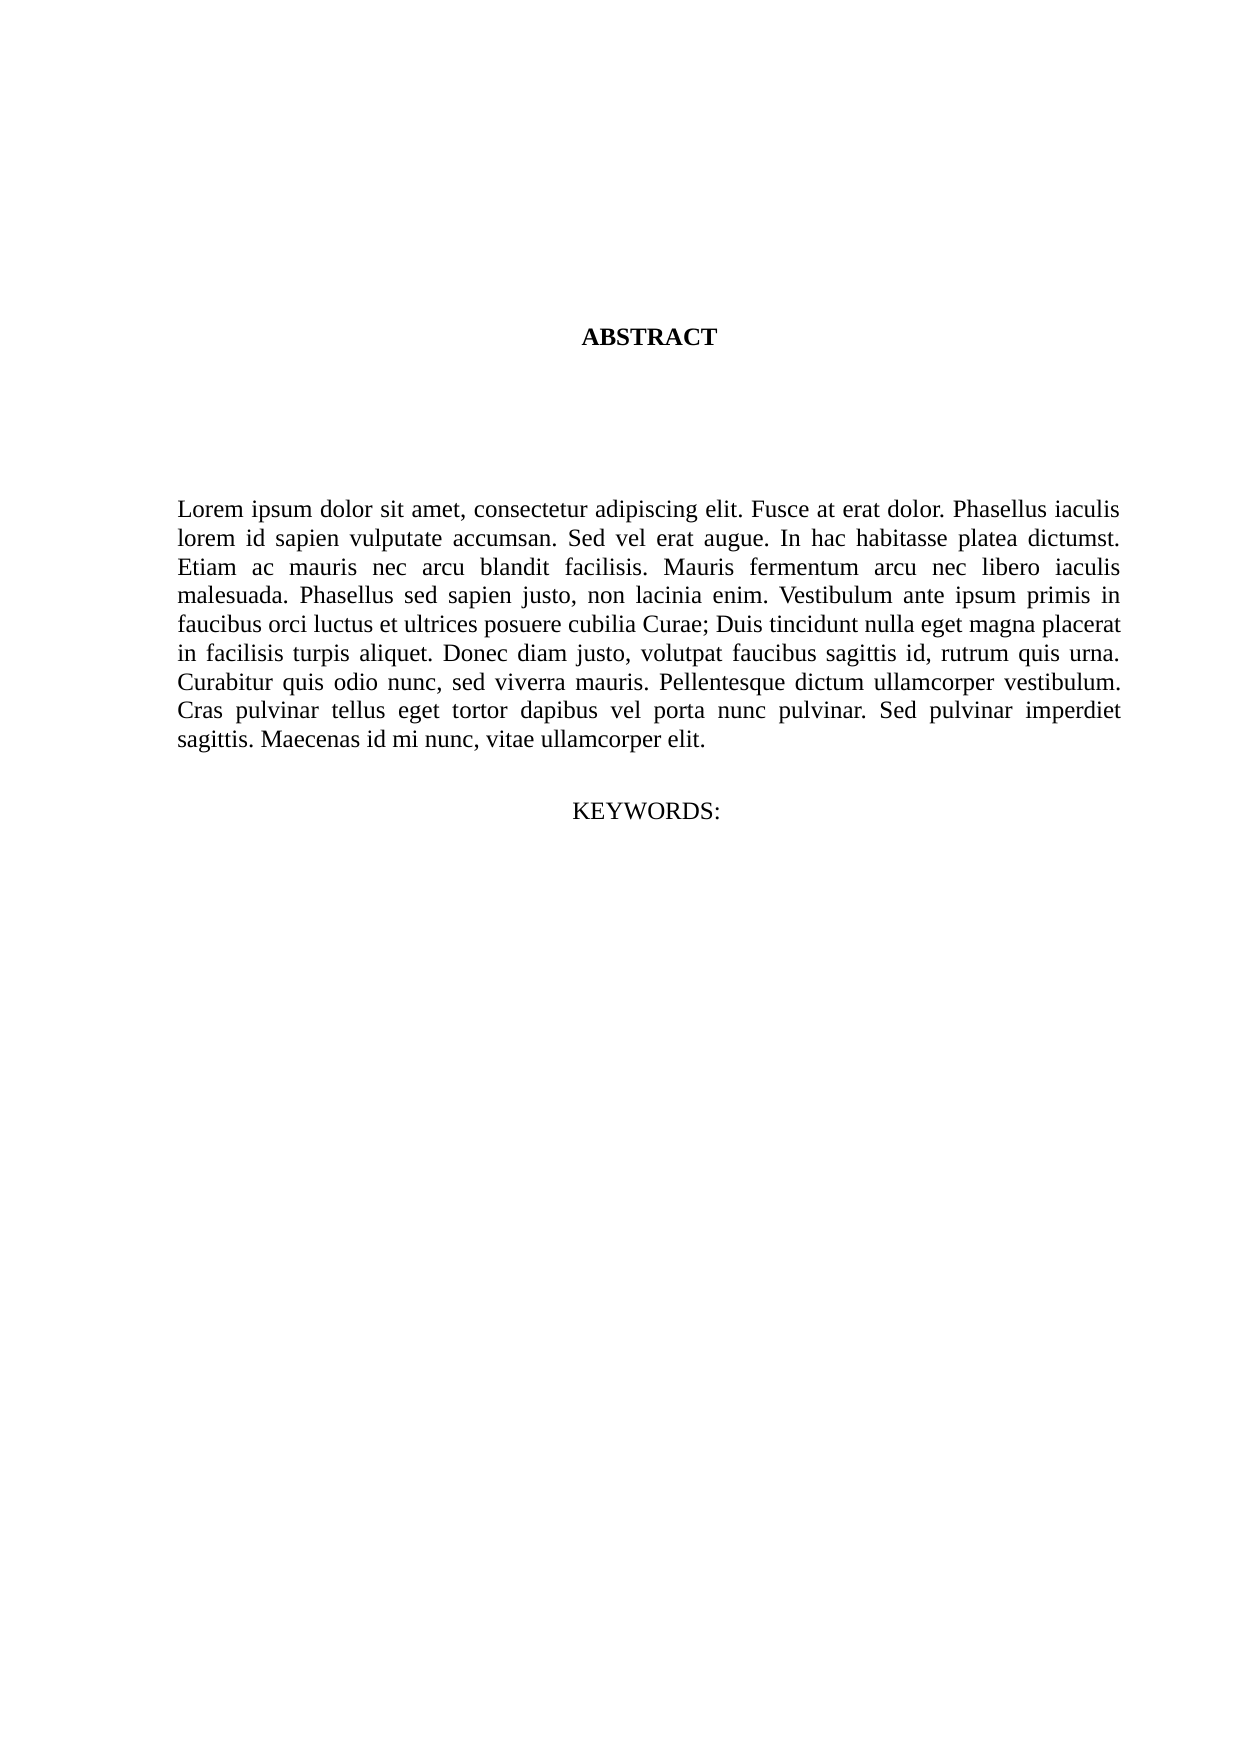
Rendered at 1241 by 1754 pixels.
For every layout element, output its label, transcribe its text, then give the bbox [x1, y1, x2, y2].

text ABSTRACT [177, 322, 1122, 350]
text KEYWORDS: [177, 796, 1122, 825]
text Lorem ipsum dolor sit amet, consectetur adipiscing elit. Fusce at erat dolor. Phasellus iaculis lorem id sapien vulputate accumsan. Sed vel erat augue. In hac habitasse platea dictumst. Etiam ac mauris nec arcu blandit facilisis. Mauris fermentum arcu nec libero iaculis malesuada. Phasellus sed sapien justo, non lacinia enim. Vestibulum ante ipsum primis in faucibus orci luctus et ultrices posuere cubilia Curae; Duis tincidunt nulla eget magna placerat in facilisis turpis aliquet. Donec diam justo, volutpat faucibus sagittis id, rutrum quis urna. Curabitur quis odio nunc, sed viverra mauris. Pellentesque dictum ullamcorper vestibulum. Cras pulvinar tellus eget tortor dapibus vel porta nunc pulvinar. Sed pulvinar imperdiet sagittis. Maecenas id mi nunc, vitae ullamcorper elit. [177, 494, 1122, 753]
